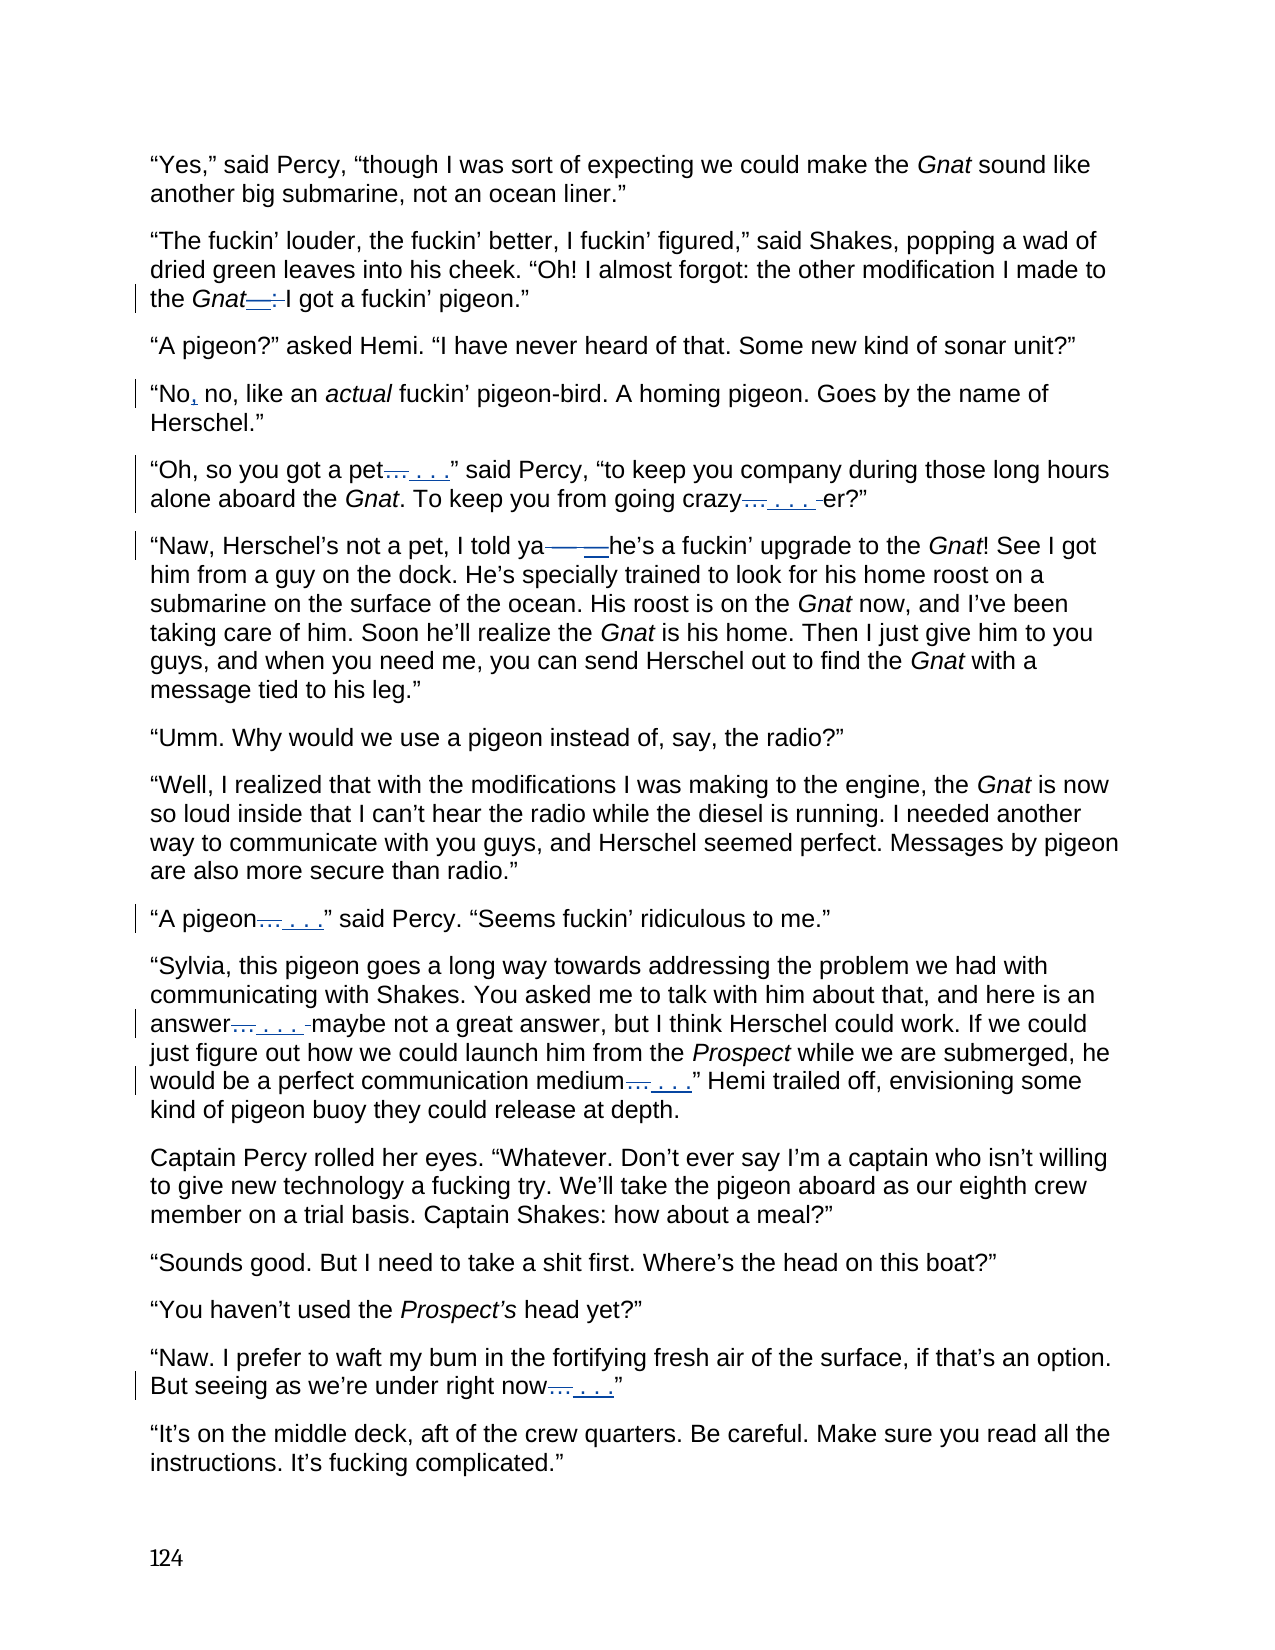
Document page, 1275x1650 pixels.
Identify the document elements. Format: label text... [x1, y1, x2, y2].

text “Sounds good. But I need to take a shit first. Where’s the head on this boat?” [150, 1247, 1125, 1276]
text “Naw, Herschel’s not a pet, I told ya—he’s a fuckin’ upgrade to the Gnat! See I got him from a guy on the dock. He’s specially trained to look for his home roost on a submarine on the surface of the ocean. His roost is on the Gnat now, and I’ve been taking care of him. Soon he’ll realize the Gnat is his home. Then I just give him to you guys, and when you need me, you can send Herschel out to find the Gnat with a message tied to his leg.” [150, 531, 1125, 704]
text “No, no, like an actual fuckin’ pigeon-bird. A homing pigeon. Goes by the name of Herschel.” [150, 379, 1125, 436]
text “Naw. I prefer to waft my bum in the fortifying fresh air of the surface, if that’s an option. But seeing as we’re under right now . . .” [150, 1342, 1125, 1400]
text “Oh, so you got a pet . . .” said Percy, “to keep you company during those long hours alone aboard the Gnat. To keep you from going crazy . . . er?” [150, 455, 1125, 512]
text “Well, I realized that with the modifications I was making to the engine, the Gnat is now so loud inside that I can’t hear the radio while the diesel is running. I needed another way to communicate with you guys, and Herschel seemed perfect. Messages by pigeon are also more secure than radio.” [150, 770, 1125, 885]
text “The fuckin’ louder, the fuckin’ better, I fuckin’ figured,” said Shakes, popping a wad of dried green leaves into his cheek. “Oh! I almost forgot: the other modification I made to the Gnat—I got a fuckin’ pigeon.” [150, 226, 1125, 312]
text “Sylvia, this pigeon goes a long way towards addressing the problem we had with communicating with Shakes. You asked me to talk with him about that, and here is an answer . . . maybe not a great answer, but I think Herschel could work. If we could just figure out how we could launch him from the Prospect while we are submerged, he would be a perfect communication medium . . .” Hemi trailed off, envisioning some kind of pigeon buoy they could release at depth. [150, 951, 1125, 1124]
text “Yes,” said Percy, “though I was sort of expecting we could make the Gnat sound like another big submarine, not an ocean liner.” [150, 150, 1125, 207]
text “A pigeon . . .” said Percy. “Seems fuckin’ ridiculous to me.” [150, 904, 1125, 932]
text Captain Percy rolled her eyes. “Whatever. Don’t ever say I’m a captain who isn’t willing to give new technology a fucking try. We’ll take the pigeon aboard as our eighth crew member on a trial basis. Captain Shakes: how about a meal?” [150, 1142, 1125, 1229]
text “Umm. Why would we use a pigeon instead of, say, the radio?” [150, 722, 1125, 751]
text “A pigeon?” asked Hemi. “I have never heard of that. Some new kind of sonar unit?” [150, 331, 1125, 360]
text “It’s on the middle deck, aft of the crew quarters. Be careful. Make sure you read all the instructions. It’s fucking complicated.” [150, 1419, 1125, 1476]
text “You haven’t used the Prospect’s head yet?” [150, 1295, 1125, 1324]
